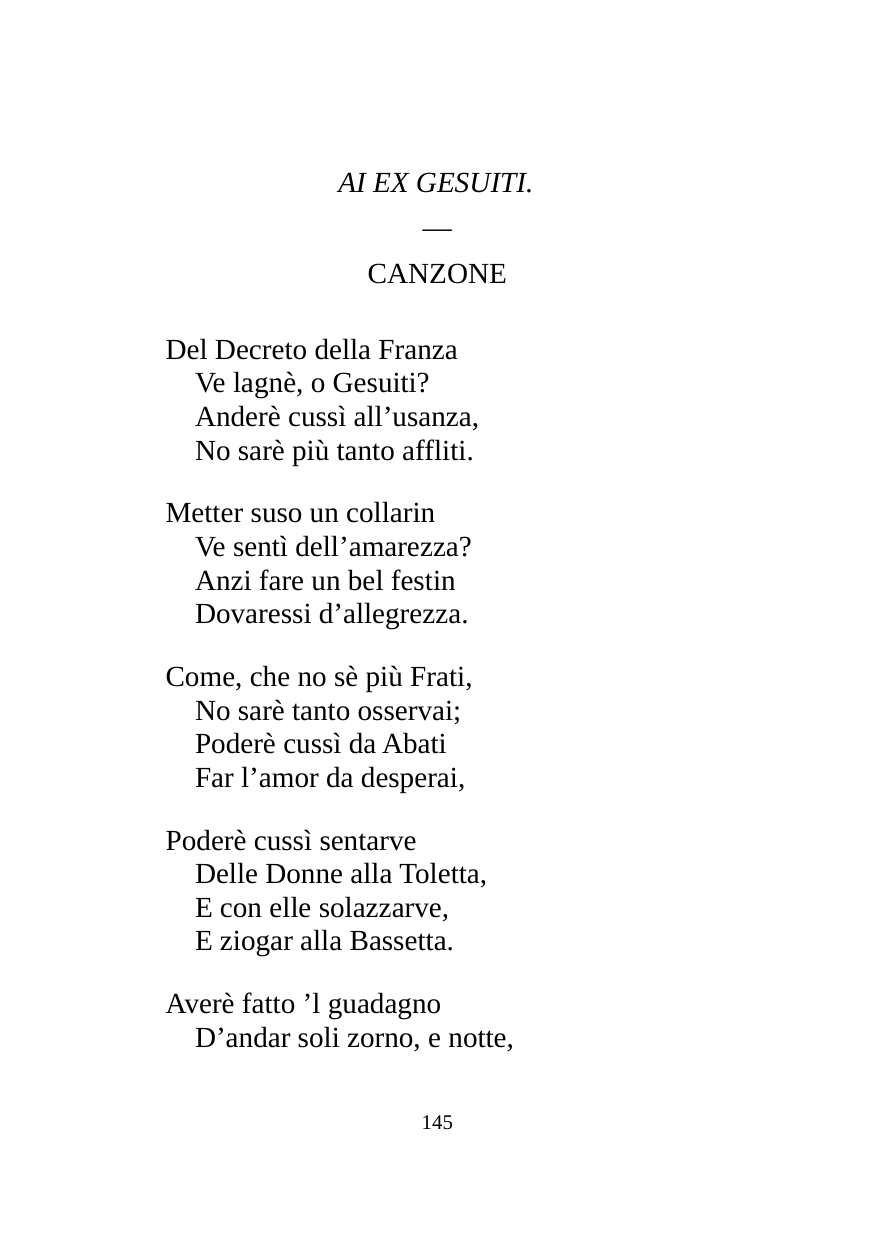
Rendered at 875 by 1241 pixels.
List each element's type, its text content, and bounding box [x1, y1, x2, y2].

text Del Decreto della Franza Ve lagnè, o Gesuiti? Anderè cussì all’usanza, No sarè più tanto affliti. [165, 332, 768, 466]
text Come, che no sè più Frati, No sarè tanto osservai; Poderè cussì da Abati Far l’amor da desperai, [165, 659, 768, 793]
text Metter suso un collarin Ve sentì dell’amarezza? Anzi fare un bel festin Dovaressi d’allegrezza. [165, 496, 768, 630]
text — [106, 211, 768, 244]
text CANZONE [106, 257, 768, 290]
subtitle AI EX GESUITI. [106, 165, 768, 199]
text Averè fatto ’l guadagno D’andar soli zorno, e notte, [165, 987, 768, 1054]
text Poderè cussì sentarve Delle Donne alla Toletta, E con elle solazzarve, E ziogar alla Bassetta. [165, 823, 768, 957]
